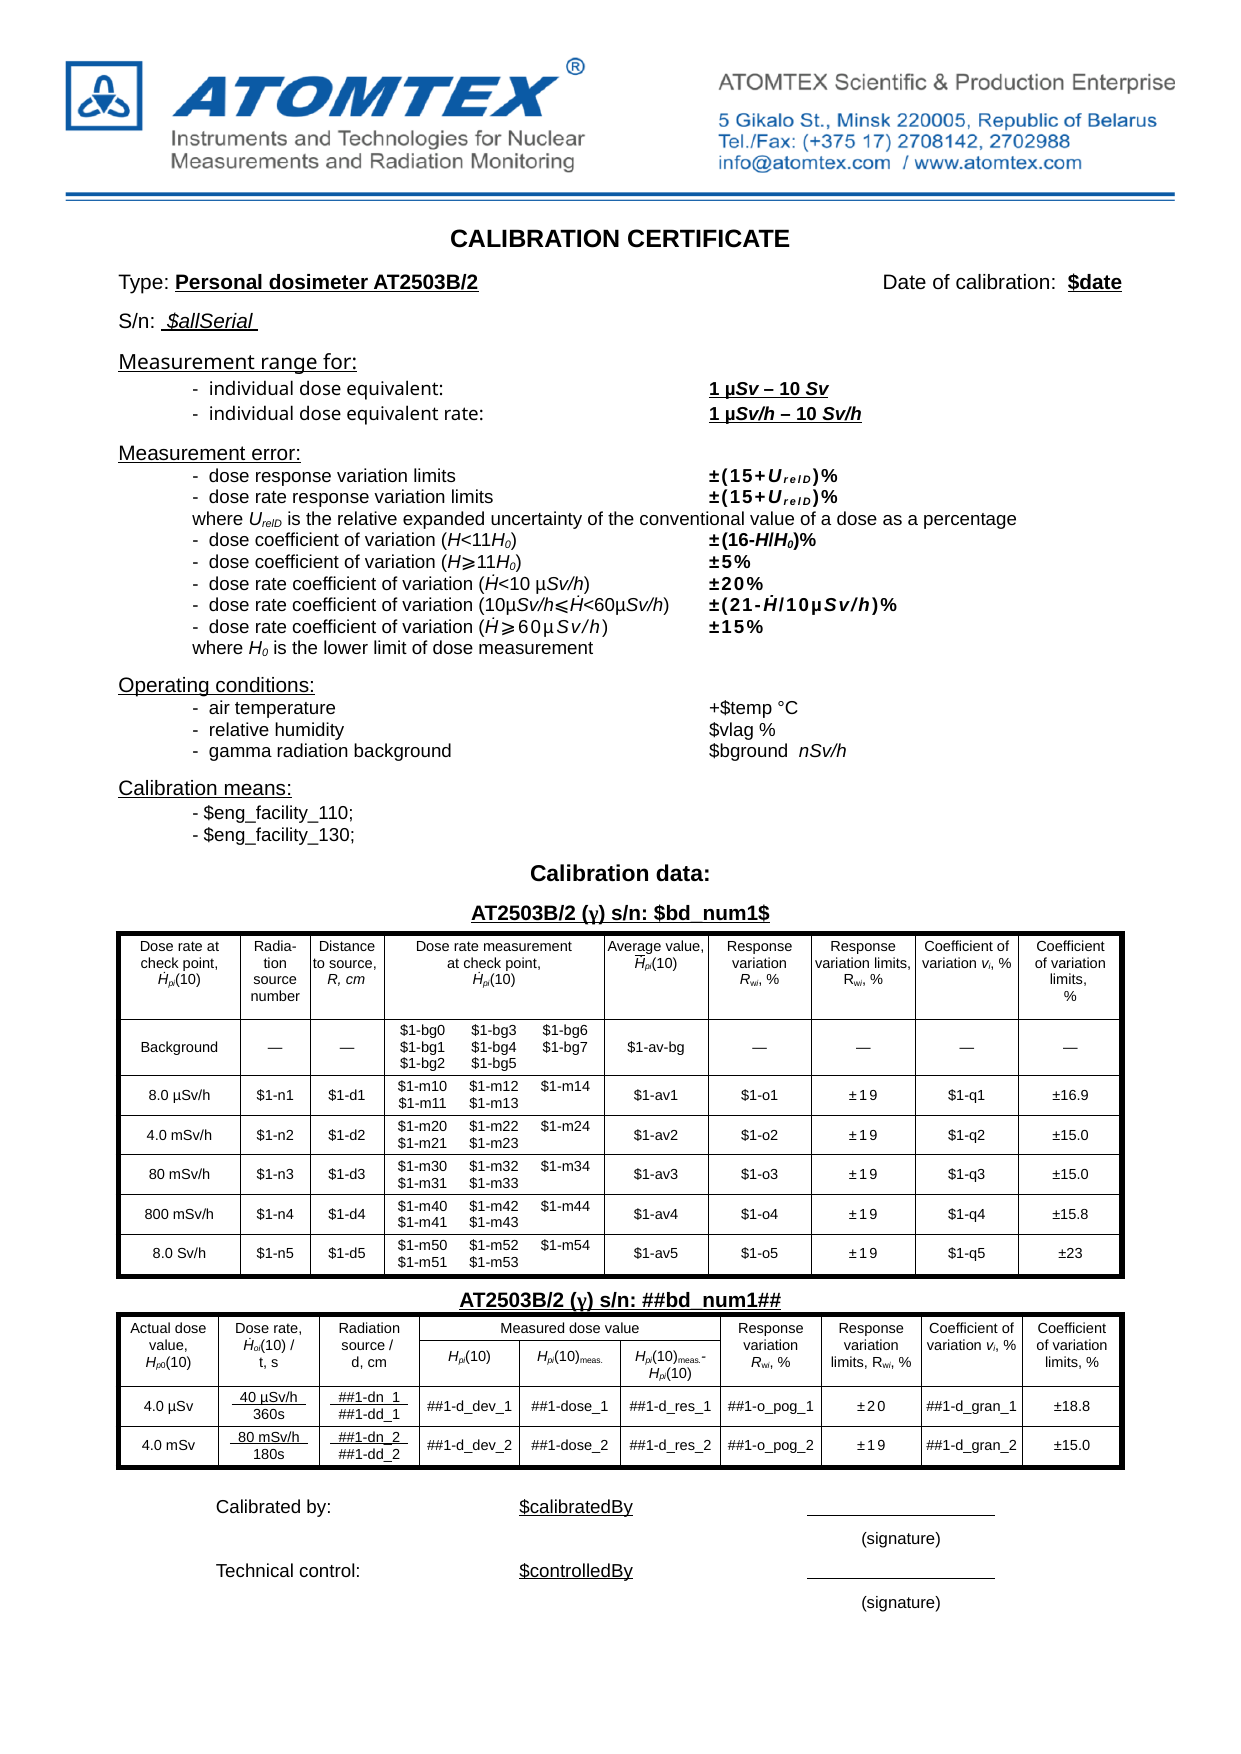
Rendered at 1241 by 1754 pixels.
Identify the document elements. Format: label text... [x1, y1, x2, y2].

table_cell Response variation limits, Rwi, % [812, 936, 915, 1018]
table_cell 40 µSv/h 360s [219, 1387, 319, 1426]
table_cell $1-av-bg [605, 1020, 708, 1075]
table_cell — [1019, 1020, 1119, 1075]
table_cell — [916, 1020, 1018, 1075]
table_cell (signature) [771, 1523, 1030, 1554]
table_cell ##1-dn_2 ##1-dd_2 [320, 1427, 419, 1465]
table_cell $1-d3 [311, 1155, 384, 1194]
table_cell Radiation source / d, cm [320, 1317, 419, 1386]
table_cell Radia-tion source number [241, 936, 310, 1018]
table_cell ##1-dn_1 ##1-dd_1 [320, 1387, 419, 1426]
table_cell ±18.8 [1023, 1387, 1119, 1426]
table_cell ±16.9 [1019, 1076, 1119, 1115]
table_cell Hpi(10) [420, 1341, 519, 1386]
table_cell ##1-d_dev_1 [420, 1387, 519, 1426]
table_cell $1-m40 $1-m41 $1-m42 $1-m43 $1-m44 [385, 1195, 604, 1234]
table_cell Coefficient of variation limits, % [1023, 1317, 1119, 1386]
text S/n: $allSerial [118, 308, 1122, 332]
table_cell $1-av4 [605, 1195, 708, 1234]
table_cell ##1-d_gran_1 [922, 1387, 1022, 1426]
table_cell Response variation Rwi, % [721, 1317, 821, 1386]
table_cell $1-av1 [605, 1076, 708, 1115]
table_header AT2503B/2 (γ) s/n: $bd_num1$ [118, 886, 1122, 931]
text Calibration data: [118, 860, 1122, 886]
table_cell $1-o5 [709, 1235, 811, 1273]
text Calibration means: - $eng_facility_110; - $eng_facility_130; [118, 776, 1122, 860]
table_cell Response variation limits, Rwi, % [822, 1317, 921, 1386]
table_cell [210, 1587, 513, 1617]
table_cell $1-o3 [709, 1155, 811, 1194]
table_header AT2503B/2 (γ) s/n: ##bd_num1## [118, 1279, 1122, 1312]
table_cell Response variation Rwi, % [709, 936, 811, 1018]
table_cell $1-av2 [605, 1116, 708, 1154]
table_cell $1-n3 [241, 1155, 310, 1194]
table_cell $1-q5 [916, 1235, 1018, 1273]
table_header Calibrated by: [210, 1490, 513, 1523]
table_cell $1-av5 [605, 1235, 708, 1273]
table_cell ±15.0 [1023, 1427, 1119, 1465]
table_cell — [311, 1020, 384, 1075]
table_cell $1-d1 [311, 1076, 384, 1115]
table_cell $1-n1 [241, 1076, 310, 1115]
table_cell $1-m10 $1-m11 $1-m12 $1-m13 $1-m14 [385, 1076, 604, 1115]
table_cell Coefficient of variation limits, % [1019, 936, 1119, 1018]
table_cell ±19 [812, 1116, 915, 1154]
text Operating conditions: - air temperature +$temp °C - relative humidity $vlag % - gamma radiation background $bground nSv/h [118, 673, 1122, 762]
table_cell ##1-d_res_2 [621, 1427, 720, 1465]
table_cell $1-q1 [916, 1076, 1018, 1115]
table_cell [514, 1587, 771, 1617]
table_cell ##1-d_dev_2 [420, 1427, 519, 1465]
table_cell $1-d4 [311, 1195, 384, 1234]
table_cell $1-m30 $1-m31 $1-m32 $1-m33 $1-m34 [385, 1155, 604, 1194]
table_cell ±19 [822, 1427, 921, 1465]
table_cell ±19 [812, 1235, 915, 1273]
table_cell ##1-dose_2 [520, 1427, 620, 1465]
table_cell ##1-o_pog_1 [721, 1387, 821, 1426]
table_header $calibratedBy [514, 1490, 771, 1523]
table_cell Dose rate at check point, Ḣpi(10) [121, 936, 240, 1018]
table_cell $1-m20 $1-m21 $1-m22 $1-m23 $1-m24 [385, 1116, 604, 1154]
table_cell $1-n5 [241, 1235, 310, 1273]
table_cell Dose rate, Ḣoi(10) / t, s [219, 1317, 319, 1386]
table_cell 8.0 µSv/h [121, 1076, 240, 1115]
table_cell ±19 [812, 1155, 915, 1194]
table_cell ±19 [812, 1195, 915, 1234]
table_cell 4.0 mSv [121, 1427, 218, 1465]
table_cell ±15.0 [1019, 1155, 1119, 1194]
table_cell Actual dose value, Hp0(10) [121, 1317, 218, 1386]
table_cell ±23 [1019, 1235, 1119, 1273]
table_cell $1-av3 [605, 1155, 708, 1194]
table_cell 4.0 µSv [121, 1387, 218, 1426]
table_cell 4.0 mSv/h [121, 1116, 240, 1154]
table_cell $1-m50 $1-m51 $1-m52 $1-m53 $1-m54 [385, 1235, 604, 1273]
table_cell ±15.8 [1019, 1195, 1119, 1234]
table_cell ±20 [822, 1387, 921, 1426]
table_cell $controlledBy [514, 1554, 771, 1587]
table_cell Coefficient of variation vi, % [922, 1317, 1022, 1386]
table_cell $1-o2 [709, 1116, 811, 1154]
table_cell ##1-dose_1 [520, 1387, 620, 1426]
table_cell ##1-d_res_1 [621, 1387, 720, 1426]
table_cell Dose rate measurement at check point, Ḣpi(10) [385, 936, 604, 1018]
table_cell Measured dose value [420, 1317, 720, 1340]
table_cell $1-o4 [709, 1195, 811, 1234]
table_cell ±15.0 [1019, 1116, 1119, 1154]
table_cell [210, 1523, 513, 1554]
table_cell $1-o1 [709, 1076, 811, 1115]
table_cell $1-n4 [241, 1195, 310, 1234]
text - dose coefficient of variation (H<11H0) ±(16-H/H0)% - dose coefficient of variation (H⩾11H0) ±5% - dose rate coefficient of variation (Ḣ<10 µSv/h) ±20% - dose rate coefficient of variation (10µSv/h⩽Ḣ<60µSv/h) ±(21-Ḣ/10µSv/h)% - dose rate coefficient of variation (Ḣ⩾60µSv/h) ±15% where H0 is the lower limit of dose measurement [118, 529, 1122, 659]
table_cell — [241, 1020, 310, 1075]
table_cell $1-q3 [916, 1155, 1018, 1194]
table_cell $1-q2 [916, 1116, 1018, 1154]
table_header [771, 1490, 1030, 1523]
table_cell 800 mSv/h [121, 1195, 240, 1234]
text - dose response variation limits ±(15+UrelD)% - dose rate response variation limits ±(15+UrelD)% where UrelD is the relative expanded uncertainty of the conventional value of a dose as a percentage [118, 464, 1122, 529]
table_cell ±19 [812, 1076, 915, 1115]
text Measurement range for: - individual dose equivalent: 1 µSv – 10 Sv - individual dose equivalent rate: 1 µSv/h – 10 Sv/h [118, 347, 1122, 441]
table_cell Technical control: [210, 1554, 513, 1587]
table_cell 8.0 Sv/h [121, 1235, 240, 1273]
table_cell $1-n2 [241, 1116, 310, 1154]
table_cell ##1-o_pog_2 [721, 1427, 821, 1465]
table_cell [771, 1554, 1030, 1587]
table_cell ##1-d_gran_2 [922, 1427, 1022, 1465]
table_cell [514, 1523, 771, 1554]
text Type: Personal dosimeter AT2503B/2 Date of calibration: $date [118, 270, 1122, 294]
text Measurement error: [118, 441, 1122, 464]
text CALIBRATION CERTIFICATE [118, 224, 1122, 253]
table_cell Average value, Ḣpi(10) [605, 936, 708, 1018]
table_cell $1-d5 [311, 1235, 384, 1273]
table_cell $1-bg0 $1-bg1 $1-bg2 $1-bg3 $1-bg4 $1-bg5 $1-bg6 $1-bg7 [385, 1020, 604, 1075]
table_cell Hpi(10)meas. [520, 1341, 620, 1386]
table_cell Hpi(10)meas.-Hpi(10) [621, 1341, 720, 1386]
table_cell 80 mSv/h [121, 1155, 240, 1194]
table_cell — [709, 1020, 811, 1075]
table_cell $1-q4 [916, 1195, 1018, 1234]
table_cell $1-d2 [311, 1116, 384, 1154]
table_cell 80 mSv/h 180s [219, 1427, 319, 1465]
table_cell Coefficient of variation vi, % [916, 936, 1018, 1018]
table_cell — [812, 1020, 915, 1075]
table_cell Background [121, 1020, 240, 1075]
table_cell (signature) [771, 1587, 1030, 1617]
table_cell Distance to source, R, сm [311, 936, 384, 1018]
